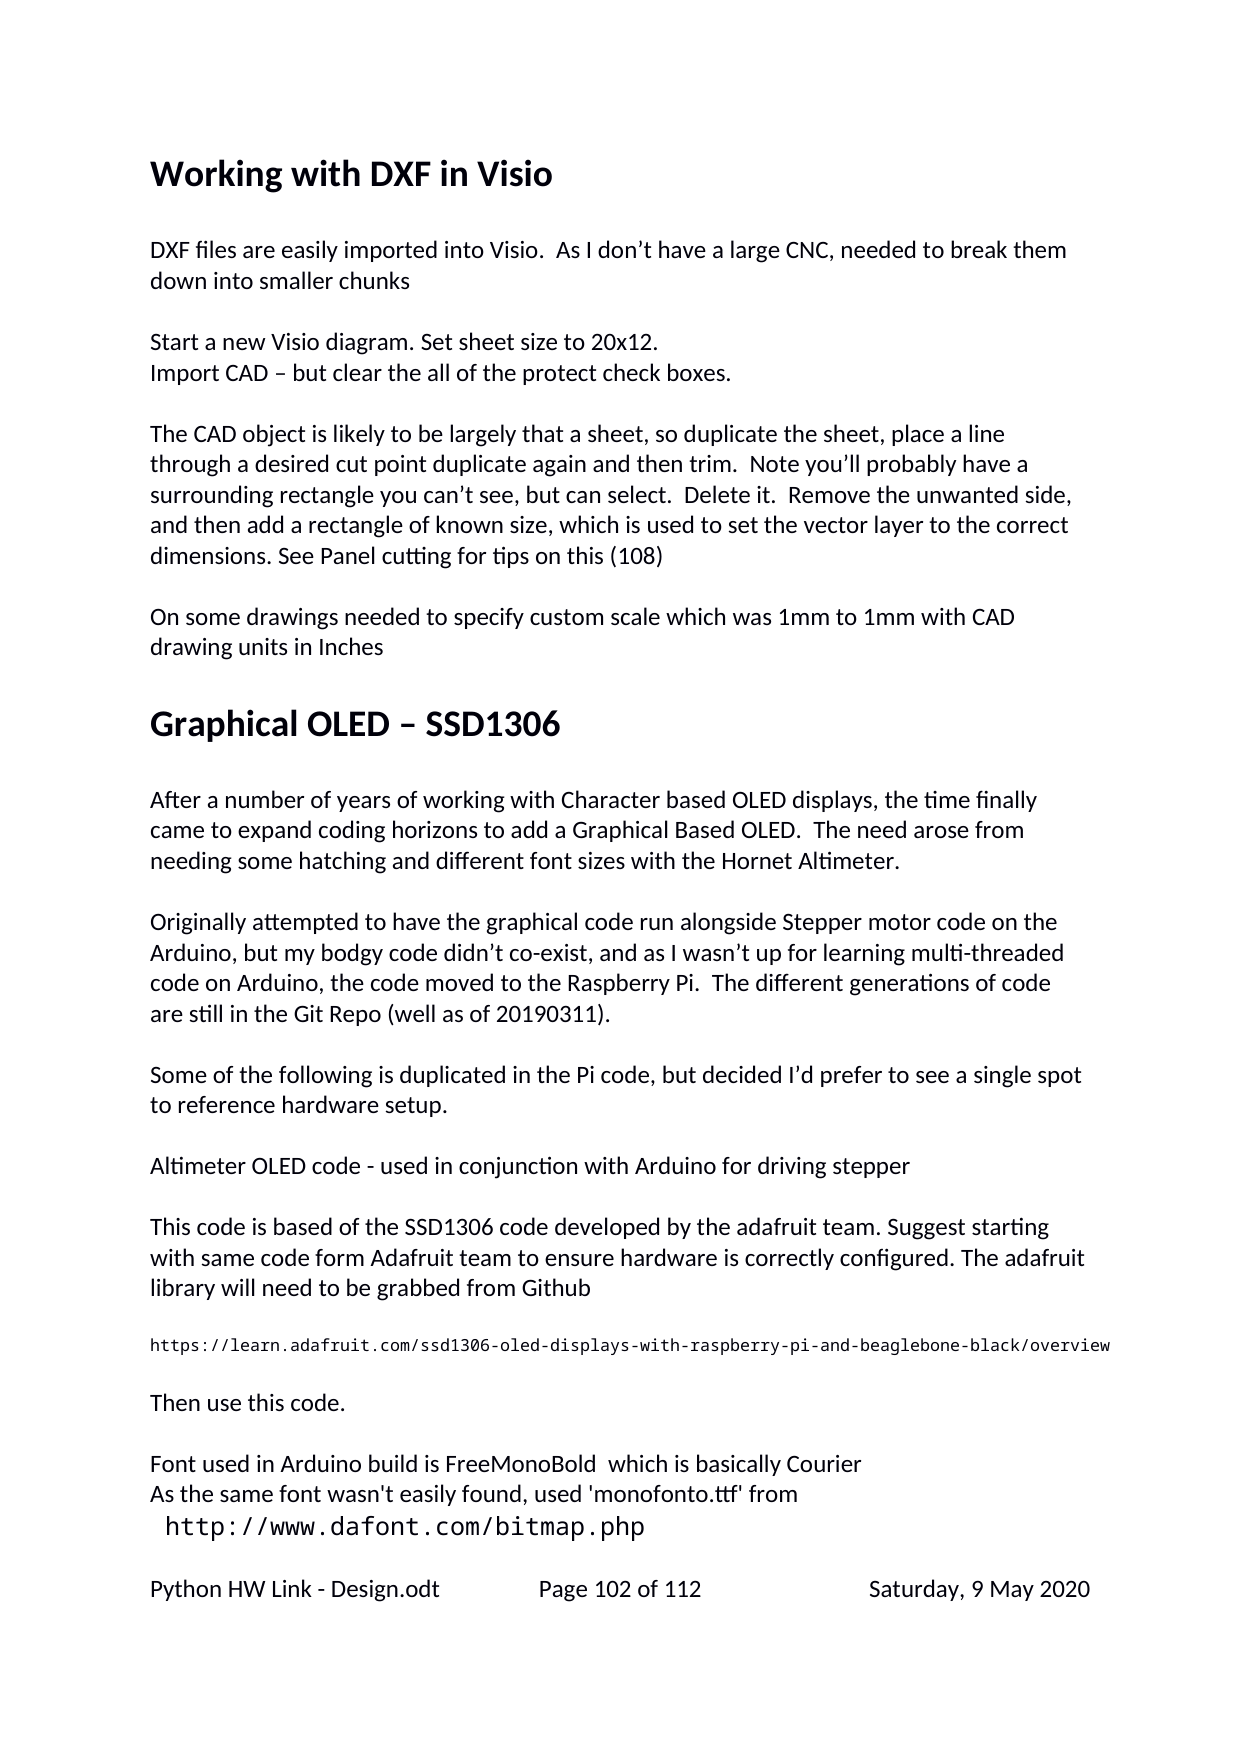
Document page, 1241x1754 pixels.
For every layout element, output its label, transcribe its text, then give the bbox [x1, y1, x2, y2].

text Originally attempted to have the graphical code run alongside Stepper motor code on the Arduino, but my bodgy code didn’t co-exist, and as I wasn’t up for learning multi-threaded code on Arduino, the code moved to the Raspberry Pi. The different generations of code are still in the Git Repo (well as of 20190311). [150, 906, 1090, 1028]
text Start a new Visio diagram. Set sheet size to 20x12. [150, 326, 1090, 357]
text Altimeter OLED code - used in conjunction with Arduino for driving stepper [150, 1150, 1090, 1181]
text Then use this code. [150, 1387, 1090, 1417]
text https://learn.adafruit.com/ssd1306-oled-displays-with-raspberry-pi-and-beaglebone-black/overview [150, 1333, 1149, 1356]
subtitle Working with DXF in Visio [150, 150, 1090, 196]
subtitle Graphical OLED – SSD1306 [150, 699, 1090, 745]
text On some drawings needed to specify custom scale which was 1mm to 1mm with CAD drawing units in Inches [150, 601, 1090, 662]
text http://www.dafont.com/bitmap.php [150, 1509, 1090, 1543]
text After a number of years of working with Character based OLED displays, the time finally came to expand coding horizons to add a Graphical Based OLED. The need arose from needing some hatching and different font sizes with the Hornet Altimeter. [150, 784, 1090, 876]
text Font used in Arduino build is FreeMonoBold which is basically Courier [150, 1448, 1090, 1478]
text This code is based of the SSD1306 code developed by the adafruit team. Suggest starting with same code form Adafruit team to ensure hardware is correctly configured. The adafruit library will need to be grabbed from Github [150, 1211, 1090, 1303]
text DXF files are easily imported into Visio. As I don’t have a large CNC, needed to break them down into smaller chunks [150, 235, 1090, 296]
text As the same font wasn't easily found, used 'monofonto.ttf' from [150, 1478, 1090, 1509]
text Some of the following is duplicated in the Pi code, but decided I’d prefer to see a single spot to reference hardware setup. [150, 1059, 1090, 1120]
text The CAD object is likely to be largely that a sheet, so duplicate the sheet, place a line through a desired cut point duplicate again and then trim. Note you’ll probably have a surrounding rectangle you can’t see, but can select. Delete it. Remove the unwanted side, and then add a rectangle of known size, which is used to set the vector layer to the correct dimensions. See Panel cutting for tips on this (108) [150, 418, 1090, 570]
text Import CAD – but clear the all of the protect check boxes. [150, 357, 1090, 387]
